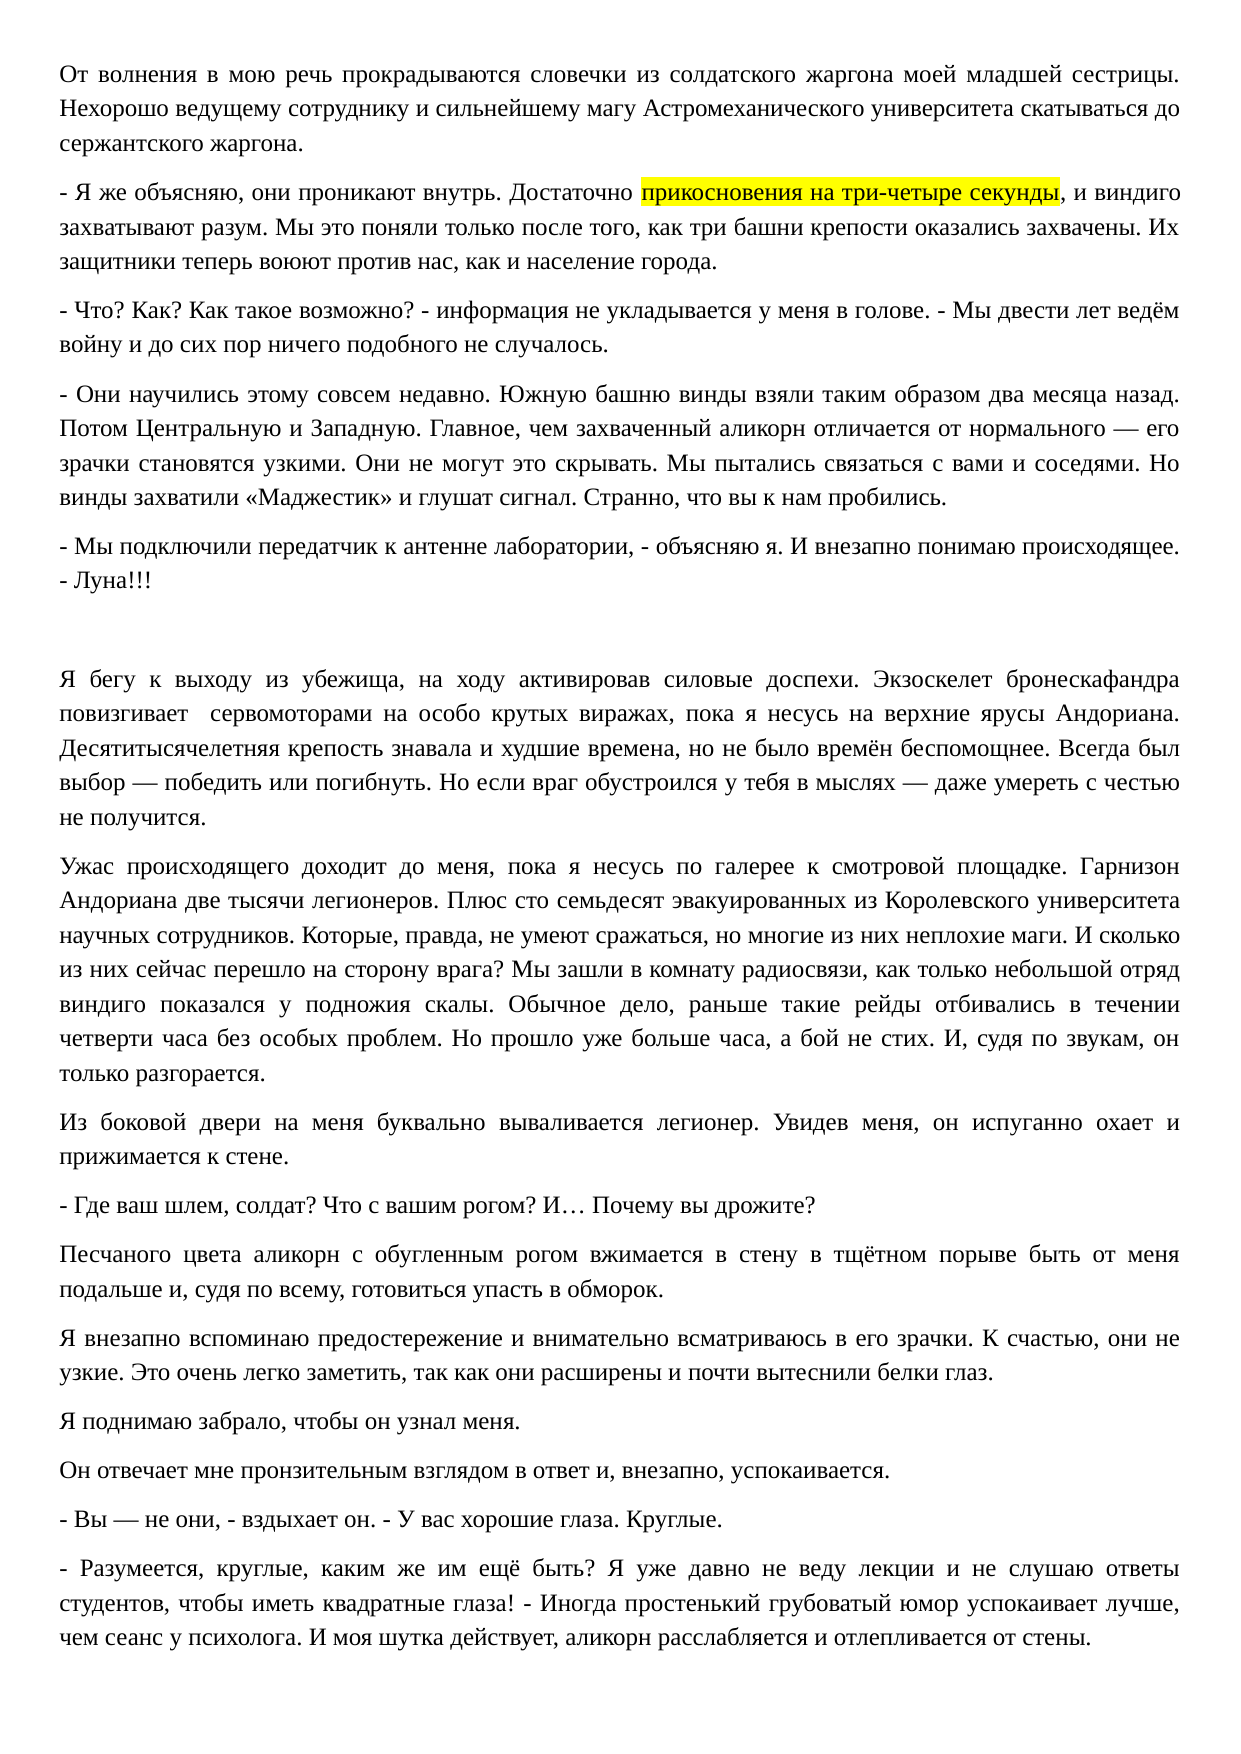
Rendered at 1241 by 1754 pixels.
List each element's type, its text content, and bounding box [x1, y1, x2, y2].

text - Что? Как? Как такое возможно? - информация не укладывается у меня в голове. - Мы двести лет ведём войну и до сих пор ничего подобного не случалось. [59, 295, 1181, 358]
text Ужас происходящего доходит до меня, пока я несусь по галерее к смотровой площадке. Гарнизон Андориана две тысячи легионеров. Плюс сто семьдесят эвакуированных из Королевского университета научных сотрудников. Которые, правда, не умеют сражаться, но многие из них неплохие маги. И сколько из них сейчас перешло на сторону врага? Мы зашли в комнату радиосвязи, как только небольшой отряд виндиго показался у подножия скалы. Обычное дело, раньше такие рейды отбивались в течении четверти часа без особых проблем. Но прошло уже больше часа, а бой не стих. И, судя по звукам, он только разгорается. [59, 851, 1181, 1086]
text Он отвечает мне пронзительным взглядом в ответ и, внезапно, успокаивается. [59, 1455, 1181, 1484]
text Я внезапно вспоминаю предостережение и внимательно всматриваюсь в его зрачки. К счастью, они не узкие. Это очень легко заметить, так как они расширены и почти вытеснили белки глаз. [59, 1323, 1181, 1386]
text От волнения в мою речь прокрадываются словечки из солдатского жаргона моей младшей сестрицы. Нехорошо ведущему сотруднику и сильнейшему магу Астромеханического университета скатываться до сержантского жаргона. [59, 59, 1181, 157]
text - Разумеется, круглые, каким же им ещё быть? Я уже давно не веду лекции и не слушаю ответы студентов, чтобы иметь квадратные глаза! - Иногда простенький грубоватый юмор успокаивает лучше, чем сеанс у психолога. И моя шутка действует, аликорн расслабляется и отлепливается от стены. [59, 1553, 1181, 1651]
text - Вы — не они, - вздыхает он. - У вас хорошие глаза. Круглые. [59, 1504, 1181, 1533]
text - Мы подключили передатчик к антенне лаборатории, - объясняю я. И внезапно понимаю происходящее. - Луна!!! [59, 531, 1181, 594]
text Из боковой двери на меня буквально вываливается легионер. Увидев меня, он испуганно охает и прижимается к стене. [59, 1107, 1181, 1170]
text - Они научились этому совсем недавно. Южную башню винды взяли таким образом два месяца назад. Потом Центральную и Западную. Главное, чем захваченный аликорн отличается от нормального — его зрачки становятся узкими. Они не могут это скрывать. Мы пытались связаться с вами и соседями. Но винды захватили «Маджестик» и глушат сигнал. Странно, что вы к нам пробились. [59, 379, 1181, 511]
text Песчаного цвета аликорн с обугленным рогом вжимается в стену в тщётном порыве быть от меня подальше и, судя по всему, готовиться упасть в обморок. [59, 1239, 1181, 1302]
text Я бегу к выходу из убежища, на ходу активировав силовые доспехи. Экзоскелет бронескафандра повизгивает сервомоторами на особо крутых виражах, пока я несусь на верхние ярусы Андориана. Десятитысячелетняя крепость знавала и худшие времена, но не было времён беспомощнее. Всегда был выбор — победить или погибнуть. Но если враг обустроился у тебя в мыслях — даже умереть с честью не получится. [59, 664, 1181, 830]
text - Я же объясняю, они проникают внутрь. Достаточно прикосновения на три-четыре секунды, и виндиго захватывают разум. Мы это поняли только после того, как три башни крепости оказались захвачены. Их защитники теперь воюют против нас, как и население города. [59, 177, 1181, 275]
text - Где ваш шлем, солдат? Что с вашим рогом? И… Почему вы дрожите? [59, 1190, 1181, 1219]
text Я поднимаю забрало, чтобы он узнал меня. [59, 1406, 1181, 1435]
